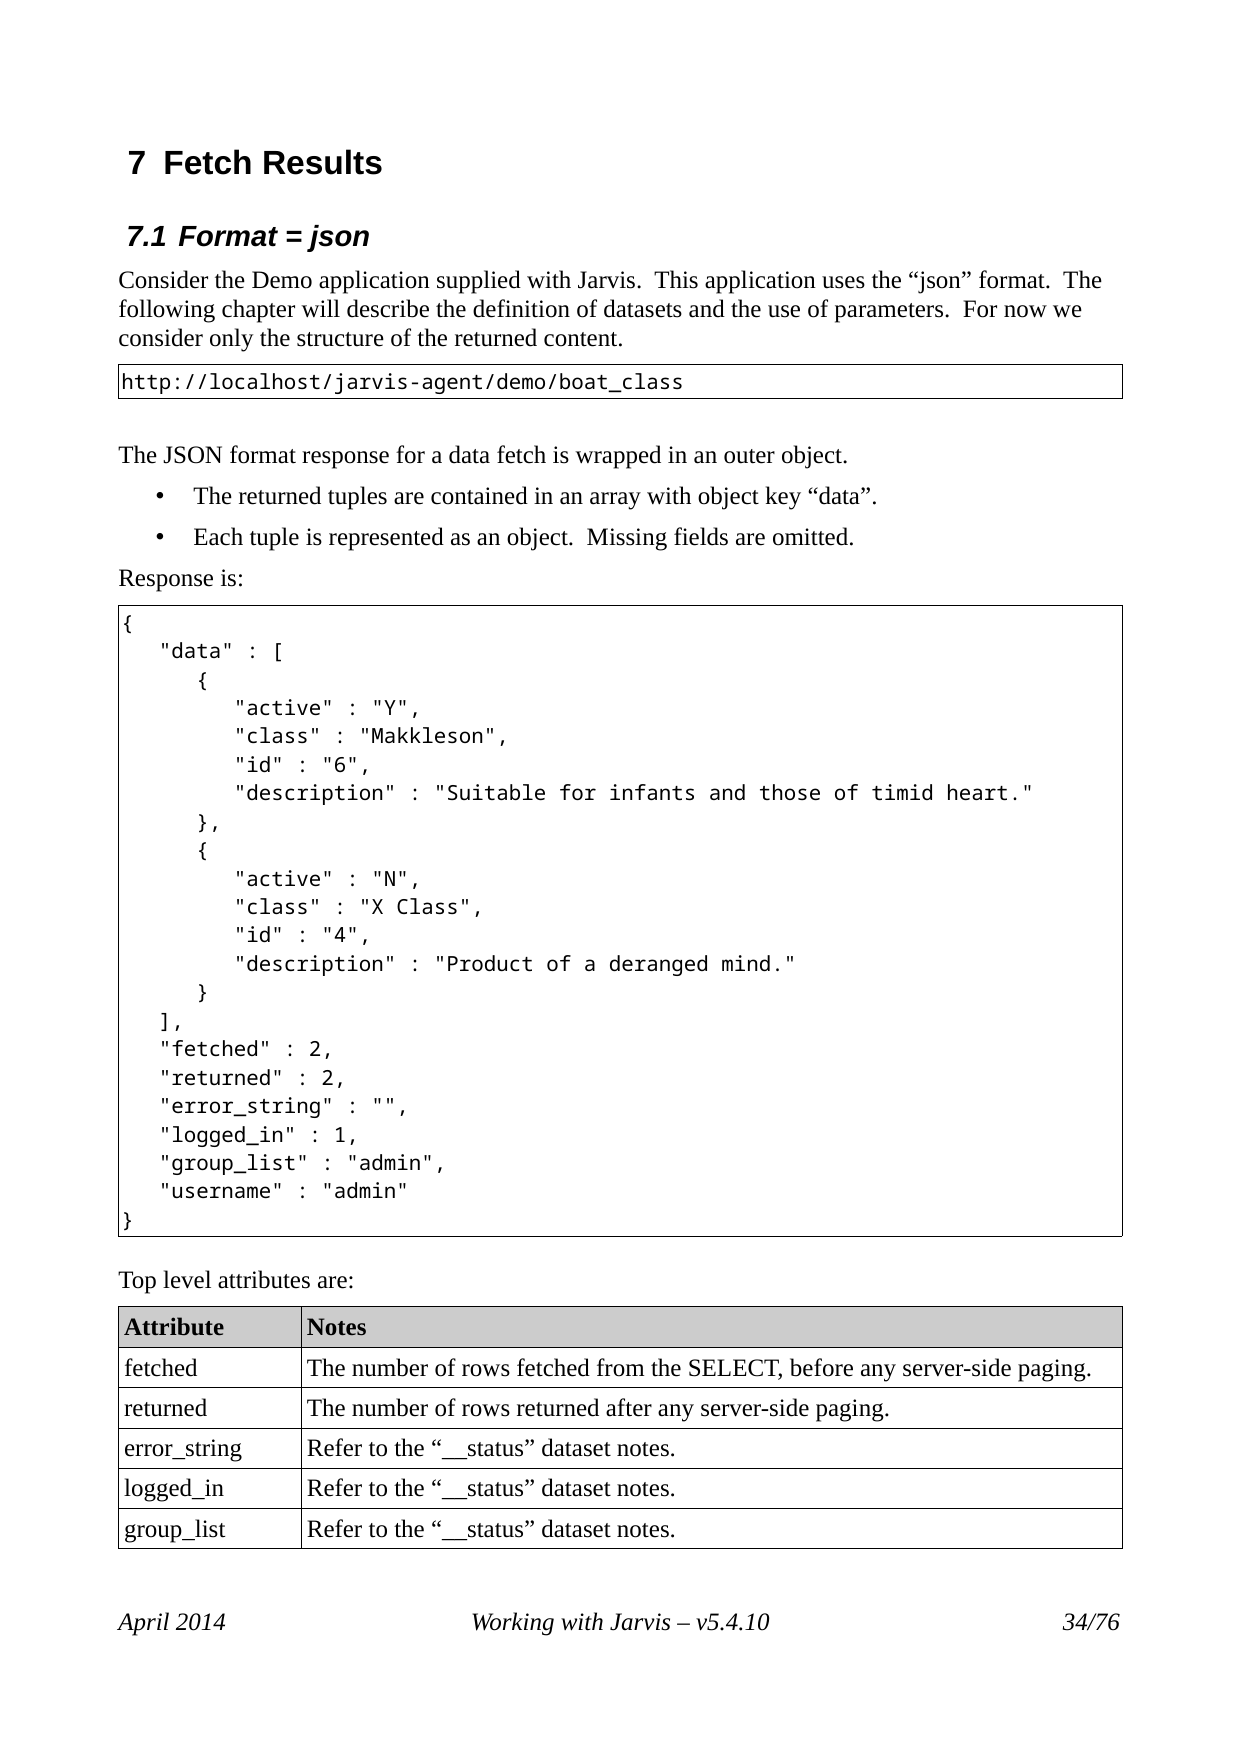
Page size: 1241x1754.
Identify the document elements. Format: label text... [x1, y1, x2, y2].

text "error_string" : "", [119, 1088, 1122, 1117]
text { [119, 662, 1122, 690]
table_cell group_list [119, 1509, 301, 1548]
table_header Notes [302, 1307, 1122, 1347]
subtitle Format = json [118, 219, 1122, 253]
table_cell The number of rows fetched from the SELECT, before any server-side paging. [302, 1348, 1122, 1387]
list Each tuple is represented as an object. Missing fields are omitted. [156, 522, 1122, 551]
text Top level attributes are: [118, 1265, 1122, 1294]
table_cell The number of rows returned after any server-side paging. [302, 1388, 1122, 1427]
table_cell fetched [119, 1348, 301, 1387]
text The JSON format response for a data fetch is wrapped in an outer object. [118, 440, 1122, 468]
subtitle Fetch Results [118, 143, 1122, 182]
list The returned tuples are contained in an array with object key “data”. [156, 481, 1122, 510]
text { [119, 832, 1122, 861]
text "description" : "Suitable for infants and those of timid heart." [119, 775, 1122, 804]
table_cell Refer to the “__status” dataset notes. [302, 1429, 1122, 1468]
text { [119, 606, 1122, 633]
text "returned" : 2, [119, 1060, 1122, 1088]
table_cell returned [119, 1388, 301, 1427]
text "description" : "Product of a deranged mind." [119, 946, 1122, 974]
text http://localhost/jarvis-agent/demo/boat_class [119, 365, 1122, 398]
text "data" : [ [119, 633, 1122, 662]
text ], [119, 1003, 1122, 1031]
text "fetched" : 2, [119, 1031, 1122, 1060]
text Consider the Demo application supplied with Jarvis. This application uses the “json” format. The following chapter will describe the definition of datasets and the use of parameters. For now we consider only the structure of the returned content. [118, 265, 1122, 352]
text "active" : "N", [119, 861, 1122, 889]
text "id" : "4", [119, 918, 1122, 946]
text "class" : "X Class", [119, 889, 1122, 918]
text } [119, 974, 1122, 1003]
text "username" : "admin" [119, 1173, 1122, 1202]
table_header Attribute [119, 1307, 301, 1347]
text "class" : "Makkleson", [119, 718, 1122, 747]
text "active" : "Y", [119, 690, 1122, 718]
text Response is: [118, 563, 1122, 592]
text "logged_in" : 1, [119, 1117, 1122, 1145]
text "group_list" : "admin", [119, 1145, 1122, 1173]
text "id" : "6", [119, 747, 1122, 775]
table_cell logged_in [119, 1469, 301, 1508]
text }, [119, 804, 1122, 832]
table_cell Refer to the “__status” dataset notes. [302, 1509, 1122, 1548]
table_cell error_string [119, 1429, 301, 1468]
text } [119, 1202, 1122, 1236]
table_cell Refer to the “__status” dataset notes. [302, 1469, 1122, 1508]
